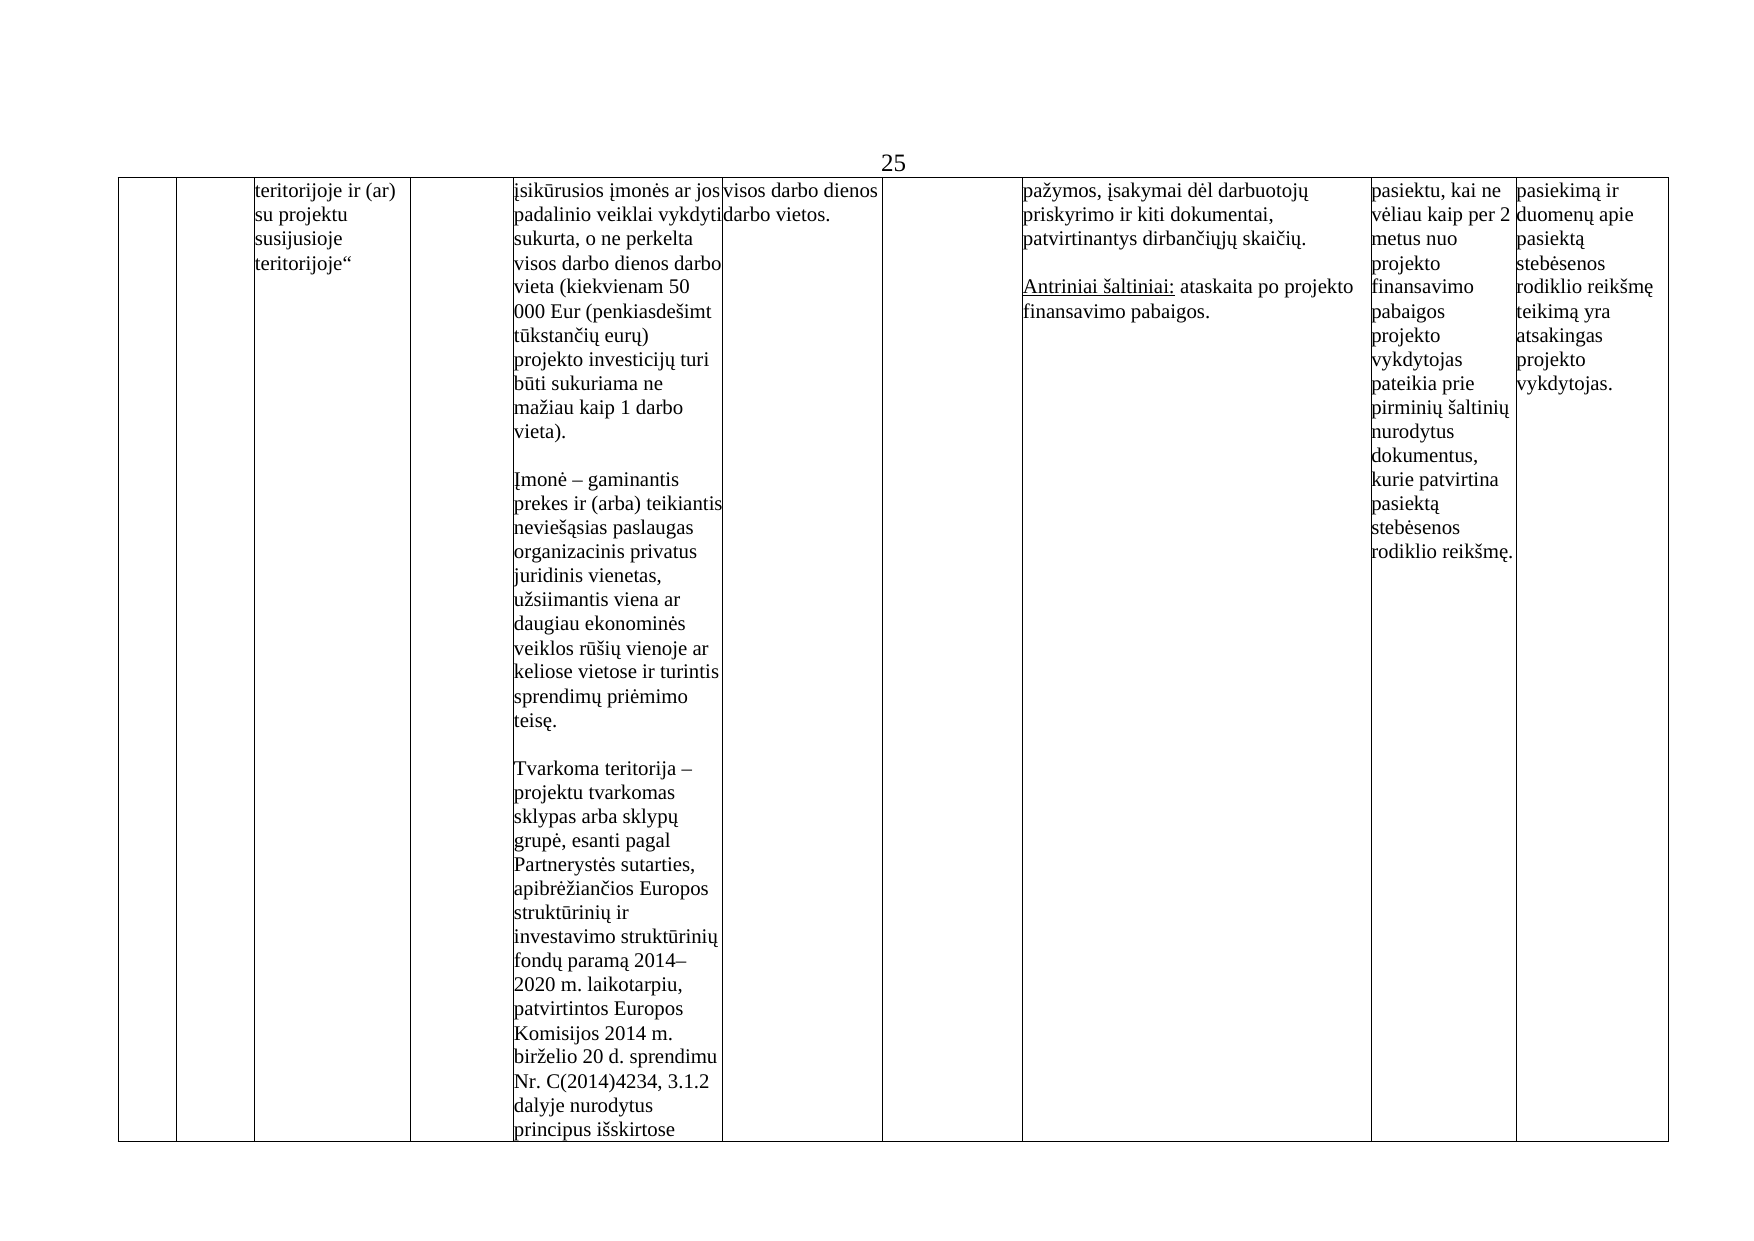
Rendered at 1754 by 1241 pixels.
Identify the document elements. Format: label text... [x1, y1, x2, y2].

table_cell pasiekimą ir duomenų apie pasiektą stebėsenos rodiklio reikšmę teikimą yra atsakingas projekto vykdytojas. [1517, 178, 1668, 1141]
table_cell [119, 178, 176, 1141]
table_cell pasiektu, kai ne vėliau kaip per 2 metus nuo projekto finansavimo pabaigos projekto vykdytojas pateikia prie pirminių šaltinių nurodytus dokumentus, kurie patvirtina pasiektą stebėsenos rodiklio reikšmę. [1372, 178, 1516, 1141]
table_cell [883, 178, 1022, 1141]
table_cell pažymos, įsakymai dėl darbuotojų priskyrimo ir kiti dokumentai, patvirtinantys dirbančiųjų skaičių. Antriniai šaltiniai: ataskaita po projekto finansavimo pabaigos. [1023, 178, 1371, 1141]
table_cell visos darbo dienos darbo vietos. [723, 178, 882, 1141]
table_cell įsikūrusios įmonės ar jos padalinio veiklai vykdyti sukurta, o ne perkelta visos darbo dienos darbo vieta (kiekvienam 50 000 Eur (penkiasdešimt tūkstančių eurų) projekto investicijų turi būti sukuriama ne mažiau kaip 1 darbo vieta). Įmonė – gaminantis prekes ir (arba) teikiantis neviešąsias paslaugas organizacinis privatus juridinis vienetas, užsiimantis viena ar daugiau ekonominės veiklos rūšių vienoje ar keliose vietose ir turintis sprendimų priėmimo teisę. Tvarkoma teritorija – projektu tvarkomas sklypas arba sklypų grupė, esanti pagal Partnerystės sutarties, apibrėžiančios Europos struktūrinių ir investavimo struktūrinių fondų paramą 2014–2020 m. laikotarpiu, patvirtintos Europos Komisijos 2014 m. birželio 20 d. sprendimu Nr. C(2014)4234, 3.1.2 dalyje nurodytus principus išskirtose [514, 178, 722, 1141]
table_cell teritorijoje ir (ar) su projektu susijusioje teritorijoje“ [255, 178, 410, 1141]
table_cell [411, 178, 513, 1141]
table_cell [177, 178, 254, 1141]
